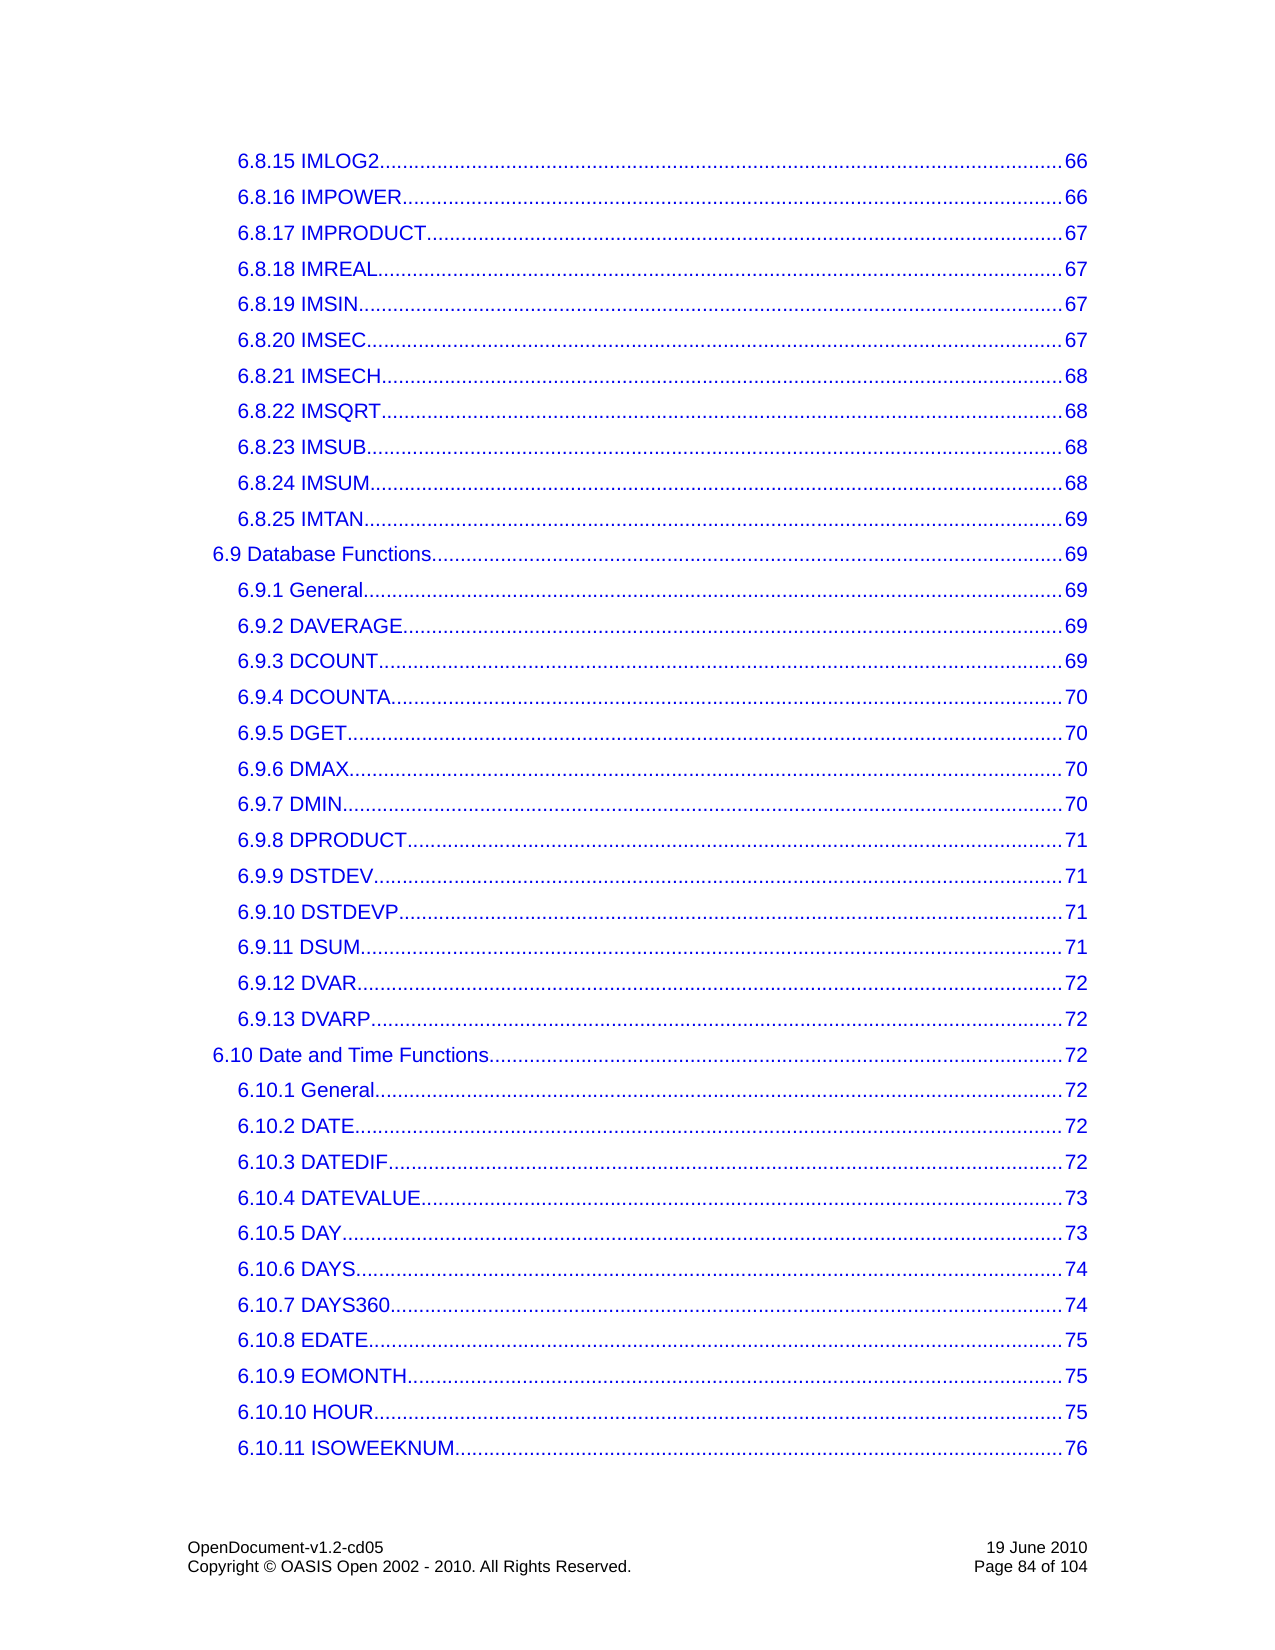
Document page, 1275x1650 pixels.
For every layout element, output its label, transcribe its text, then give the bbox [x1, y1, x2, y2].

text 6.9.5 DGET 70 [237, 722, 1088, 745]
text 6.9.8 DPRODUCT 71 [237, 829, 1088, 852]
text 6.9.10 DSTDEVP 71 [237, 900, 1088, 923]
text 6.10 Date and Time Functions 72 [212, 1043, 1088, 1066]
text 6.10.2 DATE 72 [237, 1115, 1088, 1138]
text 6.8.21 IMSECH 68 [237, 364, 1088, 388]
text 6.8.19 IMSIN 67 [237, 293, 1088, 316]
text 6.8.15 IMLOG2 66 [237, 150, 1088, 173]
text 6.9.11 DSUM 71 [237, 936, 1088, 959]
text 6.10.4 DATEVALUE 73 [237, 1186, 1088, 1209]
text 6.10.1 General 72 [237, 1079, 1088, 1102]
text 6.9.4 DCOUNTA 70 [237, 686, 1088, 709]
text 6.10.7 DAYS360 74 [237, 1293, 1088, 1317]
text 6.9.1 General 69 [237, 579, 1088, 602]
text 6.8.22 IMSQRT 68 [237, 400, 1088, 423]
text 6.8.20 IMSEC 67 [237, 329, 1088, 352]
text 6.10.3 DATEDIF 72 [237, 1150, 1088, 1174]
text 6.10.8 EDATE 75 [237, 1329, 1088, 1352]
text 6.8.16 IMPOWER 66 [237, 186, 1088, 209]
text 6.9.3 DCOUNT 69 [237, 650, 1088, 673]
text 6.9.7 DMIN 70 [237, 793, 1088, 816]
text 6.9.6 DMAX 70 [237, 757, 1088, 781]
text 6.9.13 DVARP 72 [237, 1007, 1088, 1031]
text 6.8.23 IMSUB 68 [237, 436, 1088, 459]
text 6.10.10 HOUR 75 [237, 1401, 1088, 1424]
text 6.9.9 DSTDEV 71 [237, 864, 1088, 888]
text 6.10.9 EOMONTH 75 [237, 1365, 1088, 1388]
text 6.9.12 DVAR 72 [237, 972, 1088, 995]
text 6.9 Database Functions 69 [212, 543, 1088, 566]
text 6.8.25 IMTAN 69 [237, 507, 1088, 531]
text 6.8.18 IMREAL 67 [237, 257, 1088, 280]
text 6.8.17 IMPRODUCT 67 [237, 221, 1088, 245]
text 6.9.2 DAVERAGE 69 [237, 614, 1088, 638]
text 6.8.24 IMSUM 68 [237, 472, 1088, 495]
text 6.10.6 DAYS 74 [237, 1258, 1088, 1281]
text 6.10.11 ISOWEEKNUM 76 [237, 1436, 1088, 1459]
text 6.10.5 DAY 73 [237, 1222, 1088, 1245]
